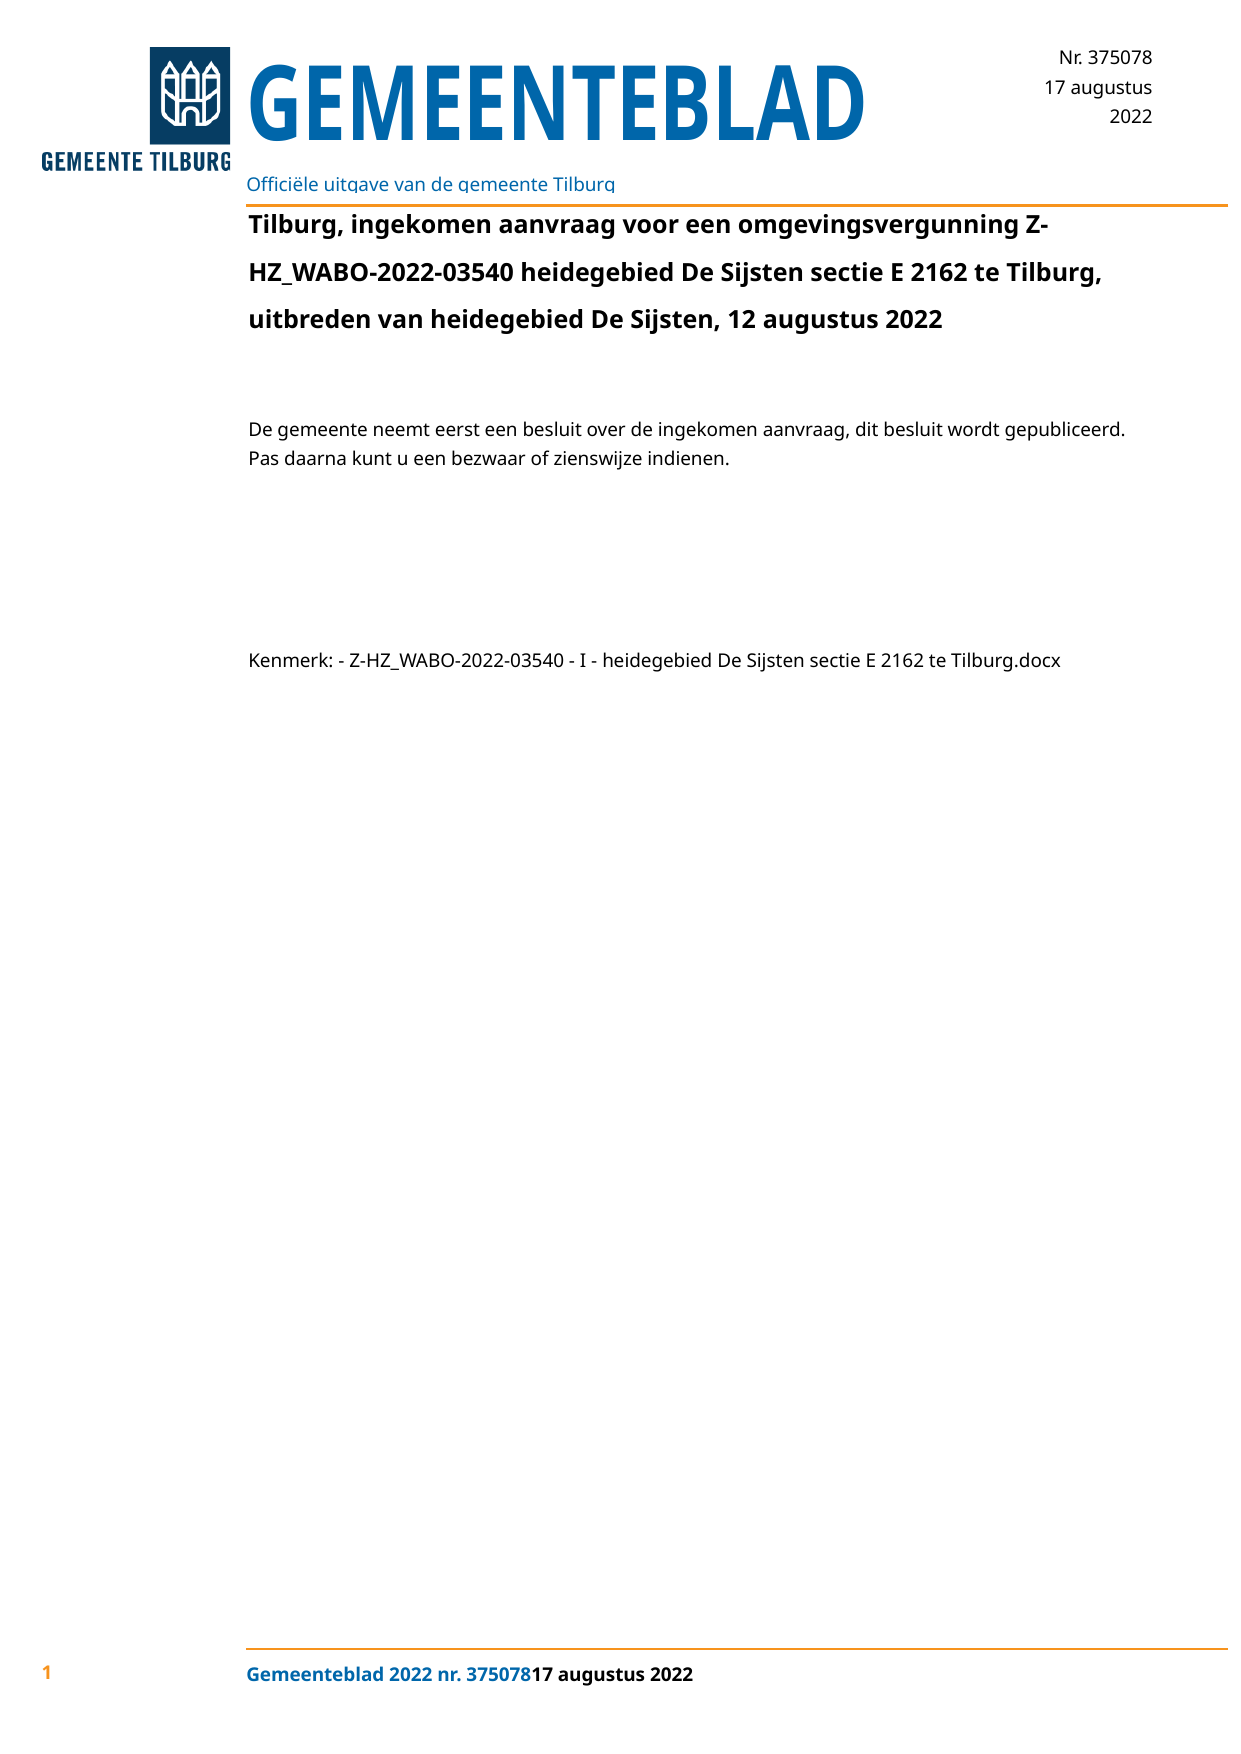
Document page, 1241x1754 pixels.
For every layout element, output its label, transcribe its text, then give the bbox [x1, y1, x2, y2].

text Tilburg, ingekomen aanvraag voor een omgevingsvergunning Z-HZ_WABO-2022-03540 heidegebied De Sijsten sectie E 2162 te Tilburg, uitbreden van heidegebied De Sijsten, 12 augustus 2022 [248, 207, 1152, 336]
picture [41, 47, 231, 172]
text De gemeente neemt eerst een besluit over de ingekomen aanvraag, dit besluit wordt gepubliceerd. Pas daarna kunt u een bezwaar of zienswijze indienen. [248, 416, 1152, 471]
text Kenmerk: - Z-HZ_WABO-2022-03540 - I - heidegebied De Sijsten sectie E 2162 te Tilburg.docx [248, 647, 1152, 673]
